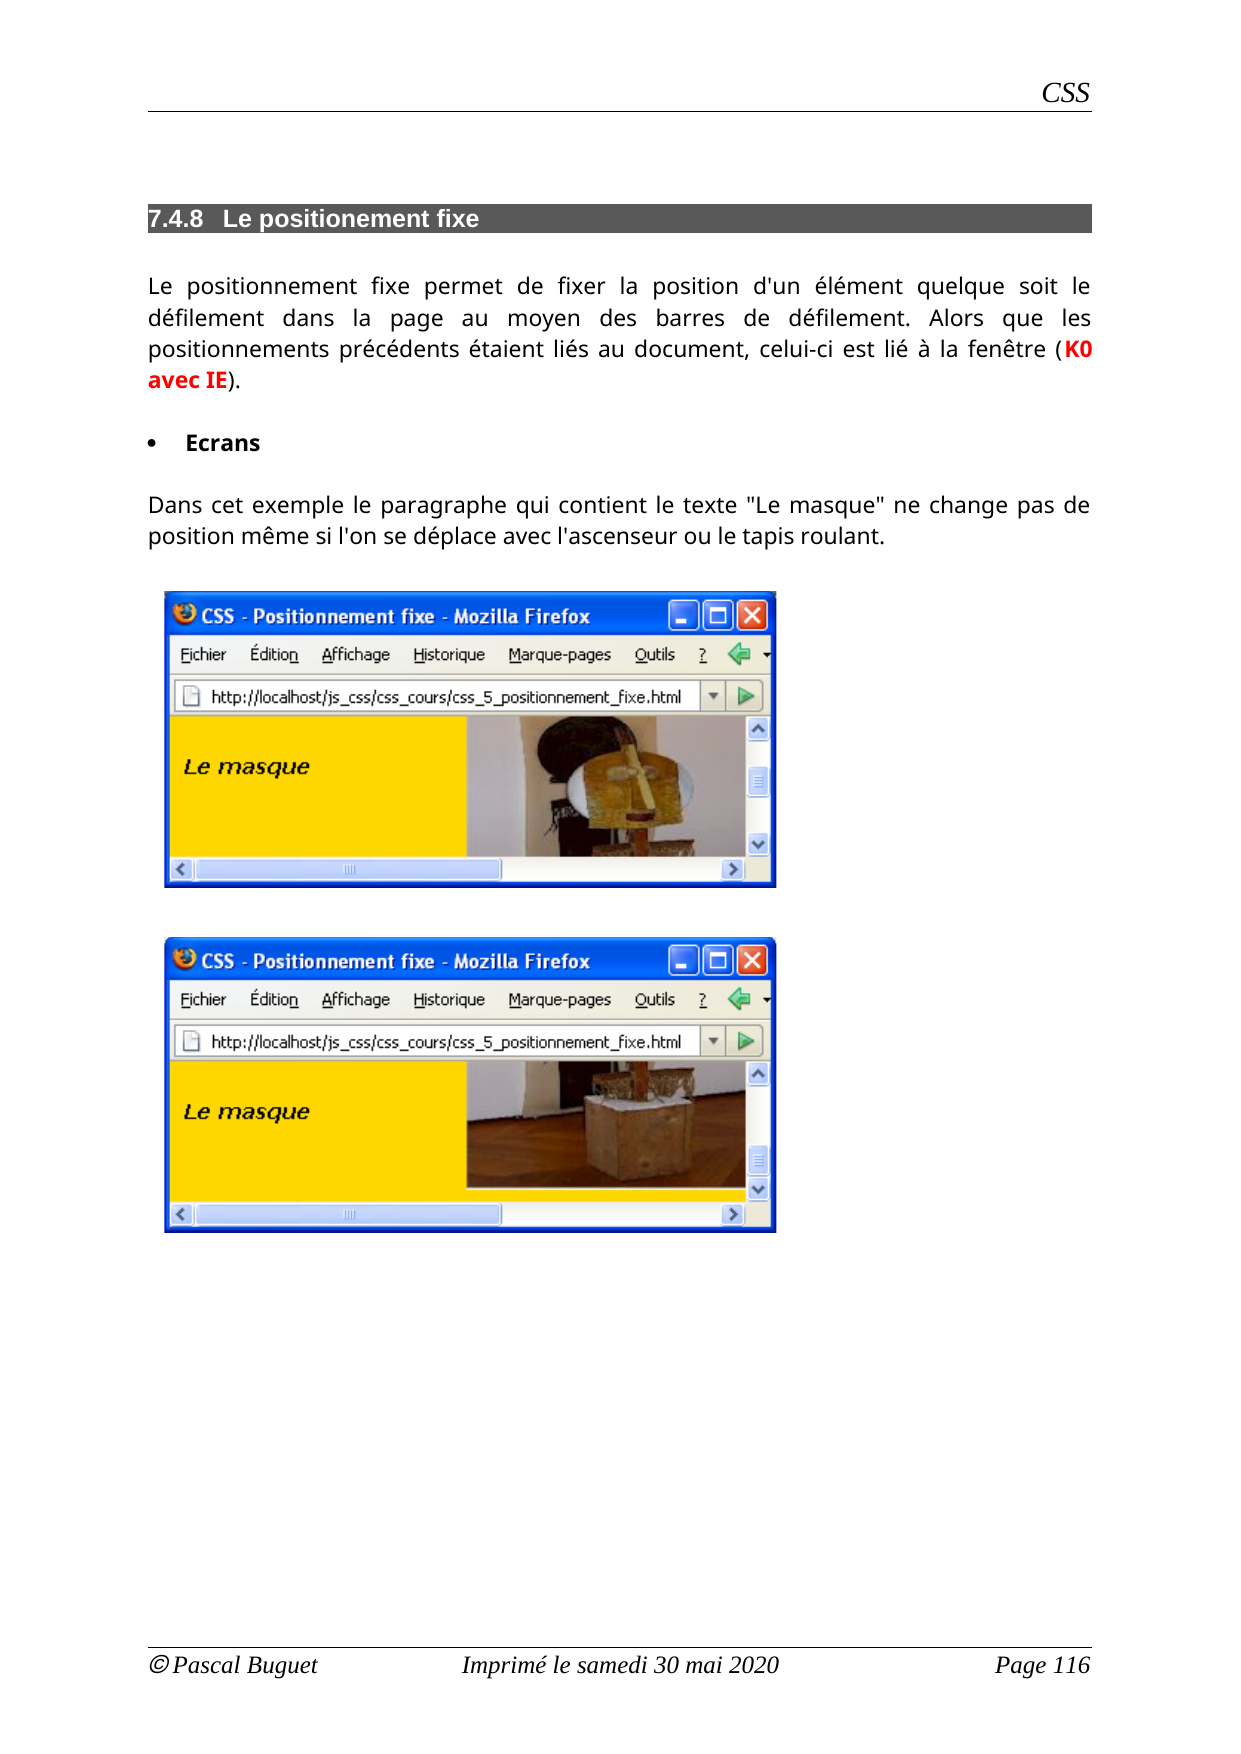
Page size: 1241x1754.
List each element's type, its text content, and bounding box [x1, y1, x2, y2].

subtitle Le positionement fixe [148, 204, 1092, 233]
picture [164, 937, 777, 1233]
list Ecrans [148, 426, 1092, 458]
text Dans cet exemple le paragraphe qui contient le texte "Le masque" ne change pas de position même si l'on se déplace avec l'ascenseur ou le tapis roulant. [148, 489, 1092, 551]
picture [164, 591, 777, 888]
text Le positionnement fixe permet de fixer la position d'un élément quelque soit le défilement dans la page au moyen des barres de défilement. Alors que les positionnements précédents étaient liés au document, celui-ci est lié à la fenêtre (K0 avec IE). [148, 270, 1092, 395]
